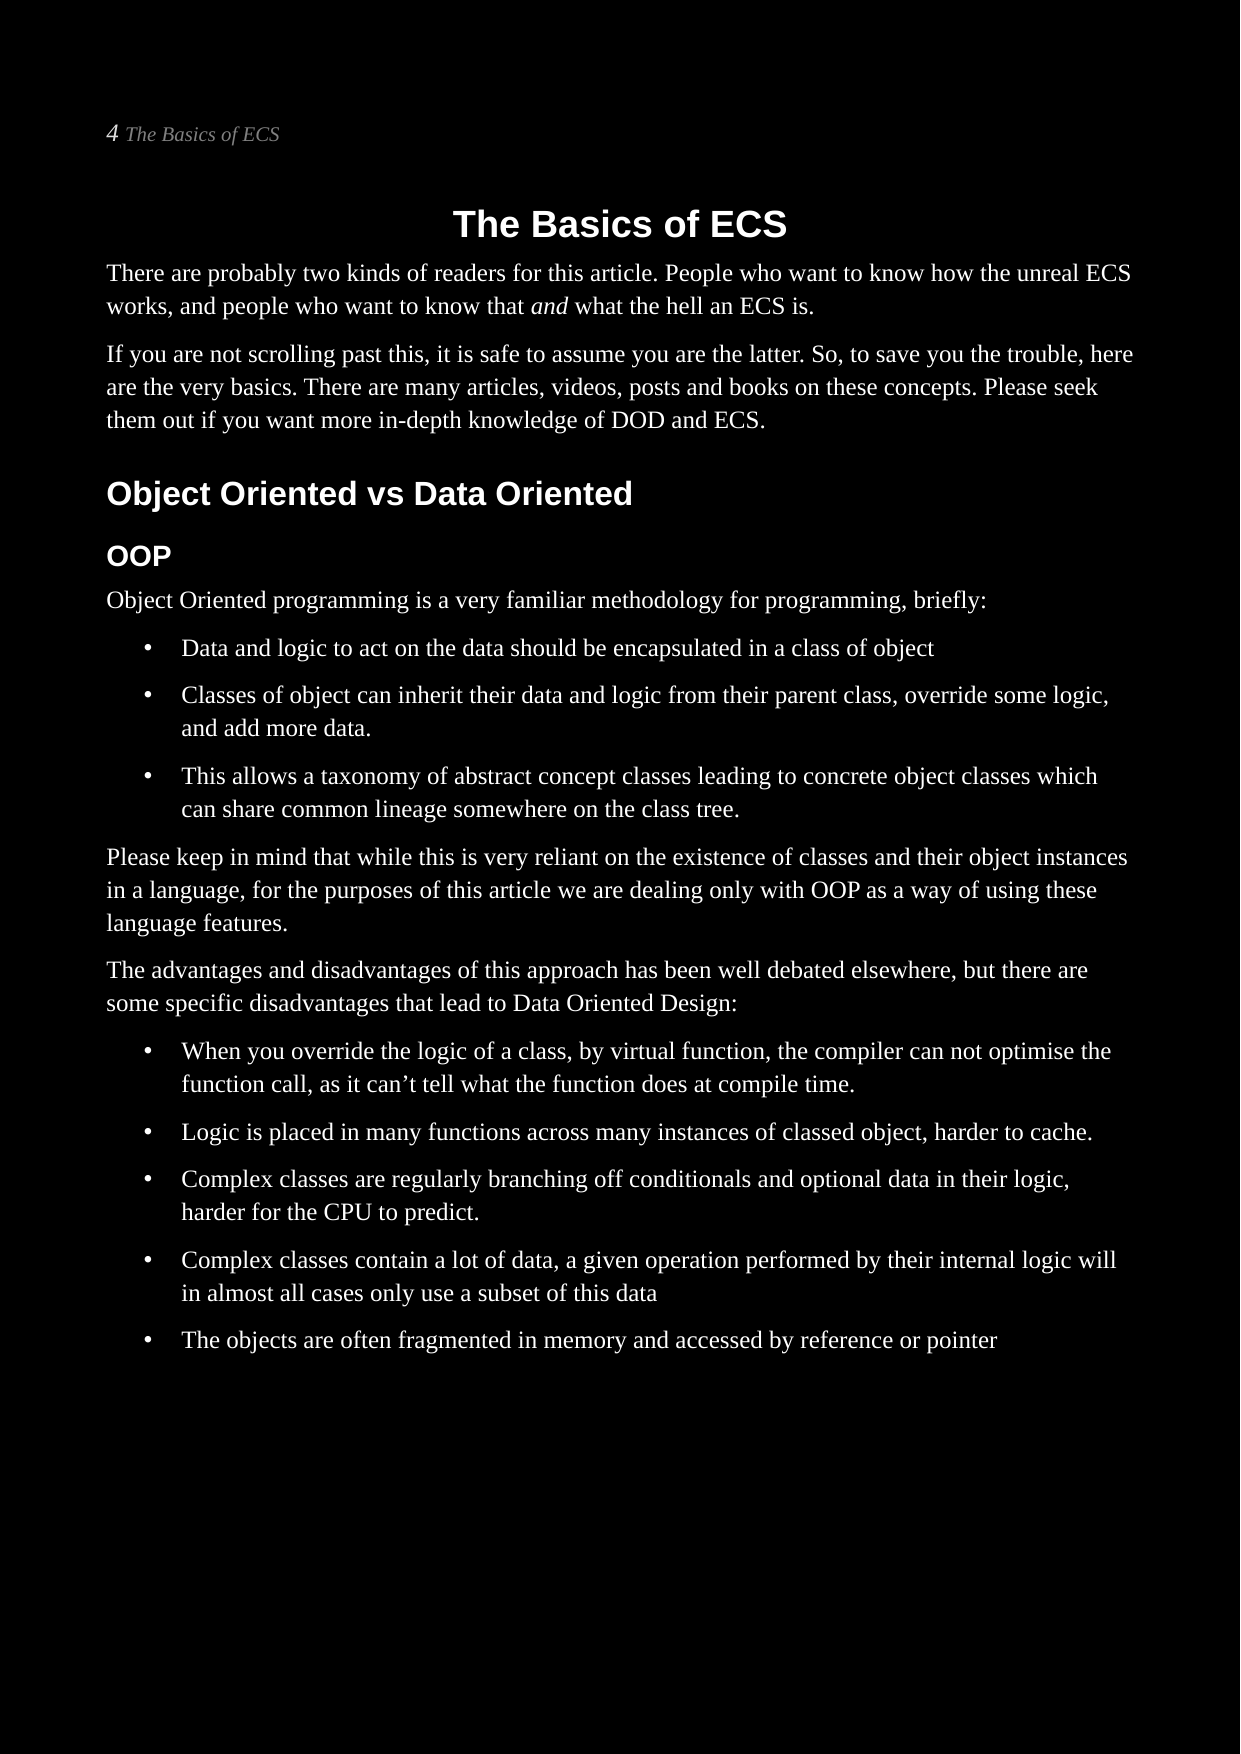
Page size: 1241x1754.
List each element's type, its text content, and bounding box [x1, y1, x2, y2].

list Complex classes contain a lot of data, a given operation performed by their internal logic will in almost all cases only use a subset of this data [144, 1245, 1134, 1307]
text There are probably two kinds of readers for this article. People who want to know how the unreal ECS works, and people who want to know that and what the hell an ECS is. [106, 258, 1134, 320]
list The objects are often fragmented in memory and accessed by reference or pointer [144, 1326, 1134, 1354]
list When you override the logic of a class, by virtual function, the compiler can not optimise the function call, as it can’t tell what the function does at compile time. [144, 1036, 1134, 1098]
list This allows a taxonomy of abstract concept classes leading to concrete object classes which can share common lineage somewhere on the class tree. [144, 761, 1134, 823]
subtitle Object Oriented vs Data Oriented [106, 473, 1134, 512]
subtitle OOP [106, 539, 1134, 573]
subtitle The Basics of ECS [106, 202, 1134, 246]
list Complex classes are regularly branching off conditionals and optional data in their logic, harder for the CPU to predict. [144, 1164, 1134, 1226]
list Logic is placed in many functions across many instances of classed object, harder to cache. [144, 1117, 1134, 1145]
text Object Oriented programming is a very familiar methodology for programming, briefly: [106, 585, 1134, 614]
text The advantages and disadvantages of this approach has been well debated elsewhere, but there are some specific disadvantages that lead to Data Oriented Design: [106, 955, 1134, 1017]
list Classes of object can inherit their data and logic from their parent class, override some logic, and add more data. [144, 681, 1134, 742]
text If you are not scrolling past this, it is safe to assume you are the latter. So, to save you the trouble, here are the very basics. There are many articles, videos, posts and books on these concepts. Please seek them out if you want more in-depth knowledge of DOD and ECS. [106, 339, 1134, 434]
list Data and logic to act on the data should be encapsulated in a class of object [144, 633, 1134, 662]
text Please keep in mind that while this is very reliant on the existence of classes and their object instances in a language, for the purposes of this article we are dealing only with OOP as a way of using these language features. [106, 842, 1134, 937]
